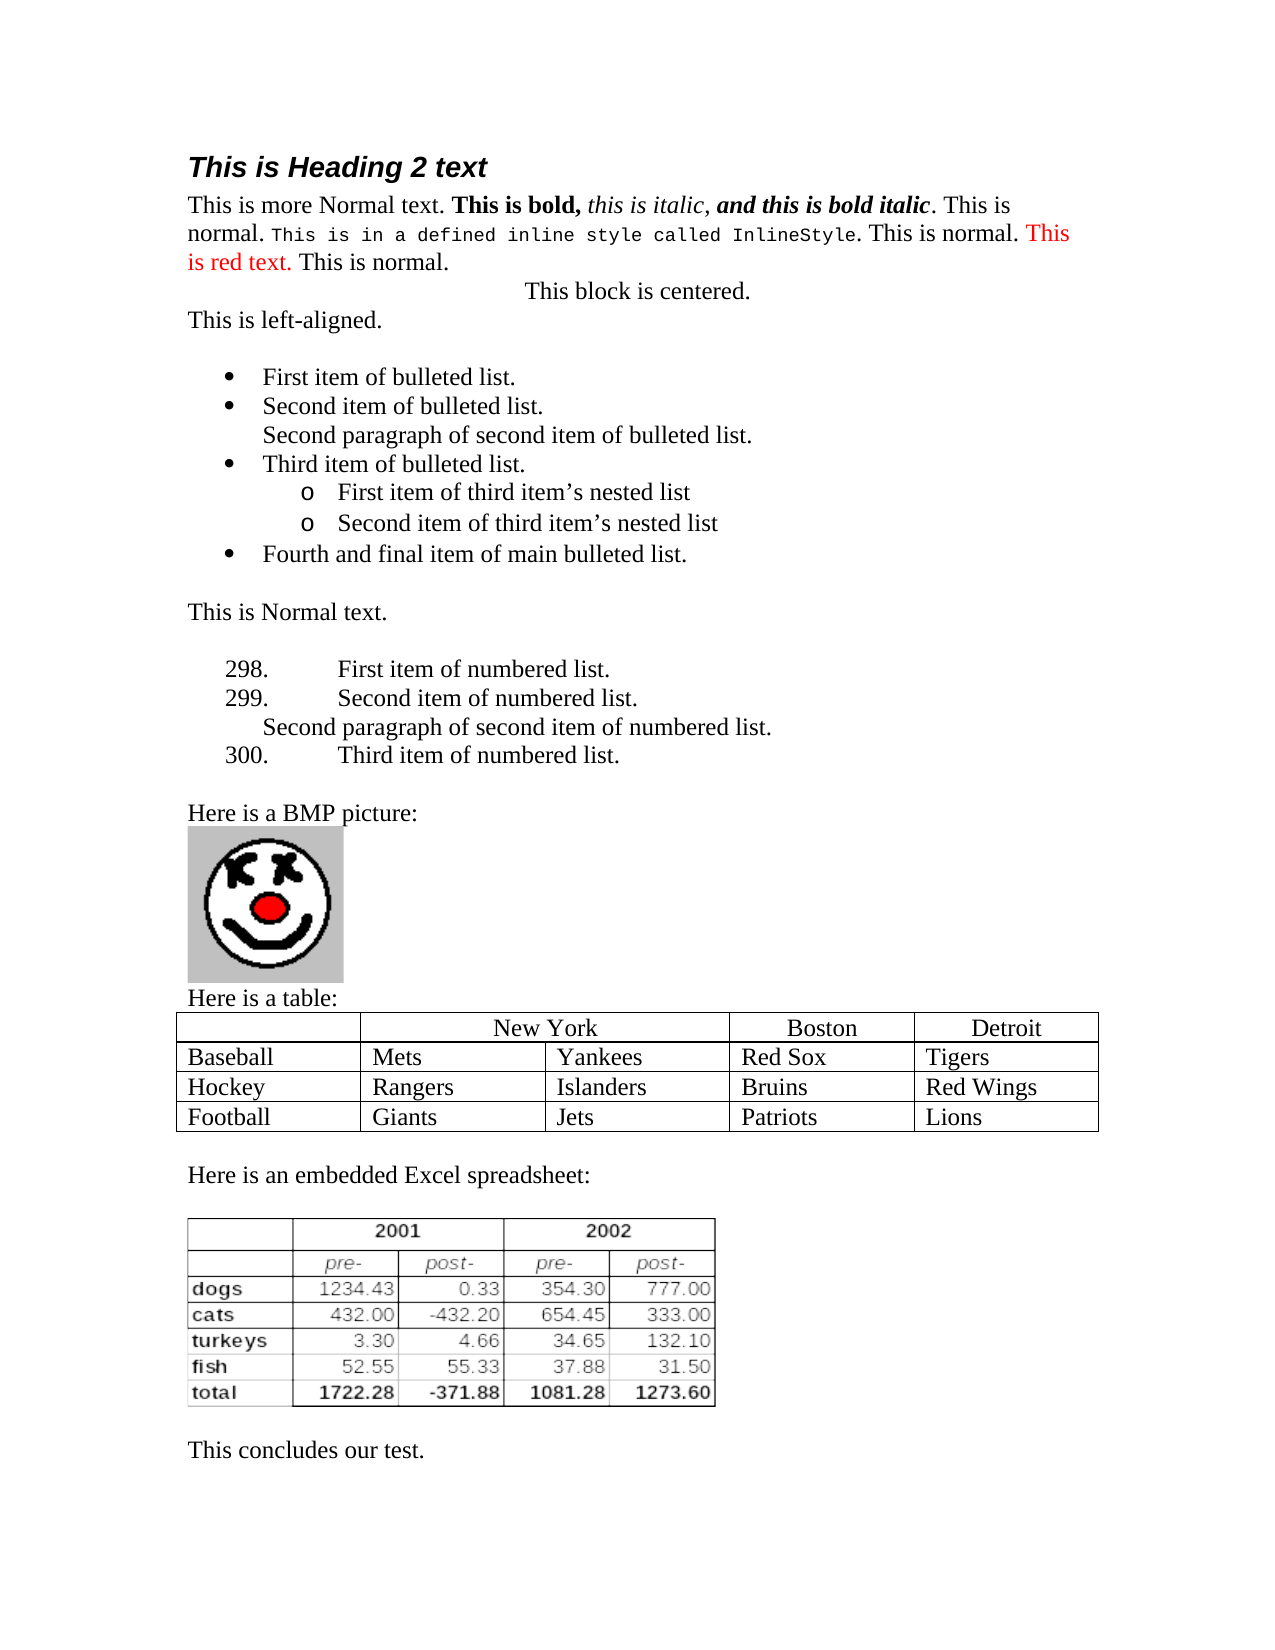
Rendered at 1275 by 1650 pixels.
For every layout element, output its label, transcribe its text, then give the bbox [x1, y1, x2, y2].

text This is Normal text. [187, 597, 1087, 625]
list First item of bulleted list. [225, 362, 1087, 391]
table_header Detroit [915, 1013, 1098, 1041]
picture [187, 826, 344, 983]
table_cell Red Wings [915, 1072, 1098, 1101]
table_cell Lions [915, 1102, 1098, 1131]
list Fourth and final item of main bulleted list. [225, 539, 1087, 568]
list Third item of numbered list. [225, 740, 1087, 769]
text This block is centered. [187, 276, 1087, 305]
list Third item of bulleted list. [225, 449, 1087, 477]
table_cell Hockey [177, 1072, 360, 1101]
table_cell Islanders [546, 1072, 729, 1101]
table_cell Jets [546, 1102, 729, 1131]
table_cell Tigers [915, 1043, 1098, 1071]
table_cell Rangers [361, 1072, 545, 1101]
list First item of third item’s nested list [300, 477, 1087, 508]
table_header [177, 1013, 360, 1041]
table_cell Red Sox [730, 1043, 914, 1071]
list First item of numbered list. [225, 654, 1087, 683]
text Here is a table: [187, 983, 1087, 1012]
table_header Boston [730, 1013, 914, 1041]
text This is left-aligned. [187, 305, 1087, 334]
table_cell Football [177, 1102, 360, 1131]
list Second item of numbered list. [225, 683, 1087, 712]
list Second item of third item’s nested list [300, 508, 1087, 539]
table_cell Mets [361, 1043, 545, 1071]
table_cell Giants [361, 1102, 545, 1131]
table_cell Bruins [730, 1072, 914, 1101]
table_cell Baseball [177, 1043, 360, 1071]
table_cell Patriots [730, 1102, 914, 1131]
text Here is an embedded Excel spreadsheet: [187, 1161, 1087, 1189]
list Second item of bulleted list. [225, 391, 1087, 420]
text This concludes our test. [187, 1435, 1087, 1464]
subtitle This is Heading 2 text [187, 150, 1087, 183]
text Second paragraph of second item of numbered list. [262, 712, 1087, 740]
text Second paragraph of second item of bulleted list. [262, 420, 1087, 449]
table_header New York [361, 1013, 729, 1041]
text Here is a BMP picture: [187, 798, 1087, 827]
text This is more Normal text. This is bold, this is italic, and this is bold italic. This is normal. This is in a defined inline style called InlineStyle. This is normal. This is red text. This is normal. [187, 190, 1087, 276]
table_cell Yankees [546, 1043, 729, 1071]
